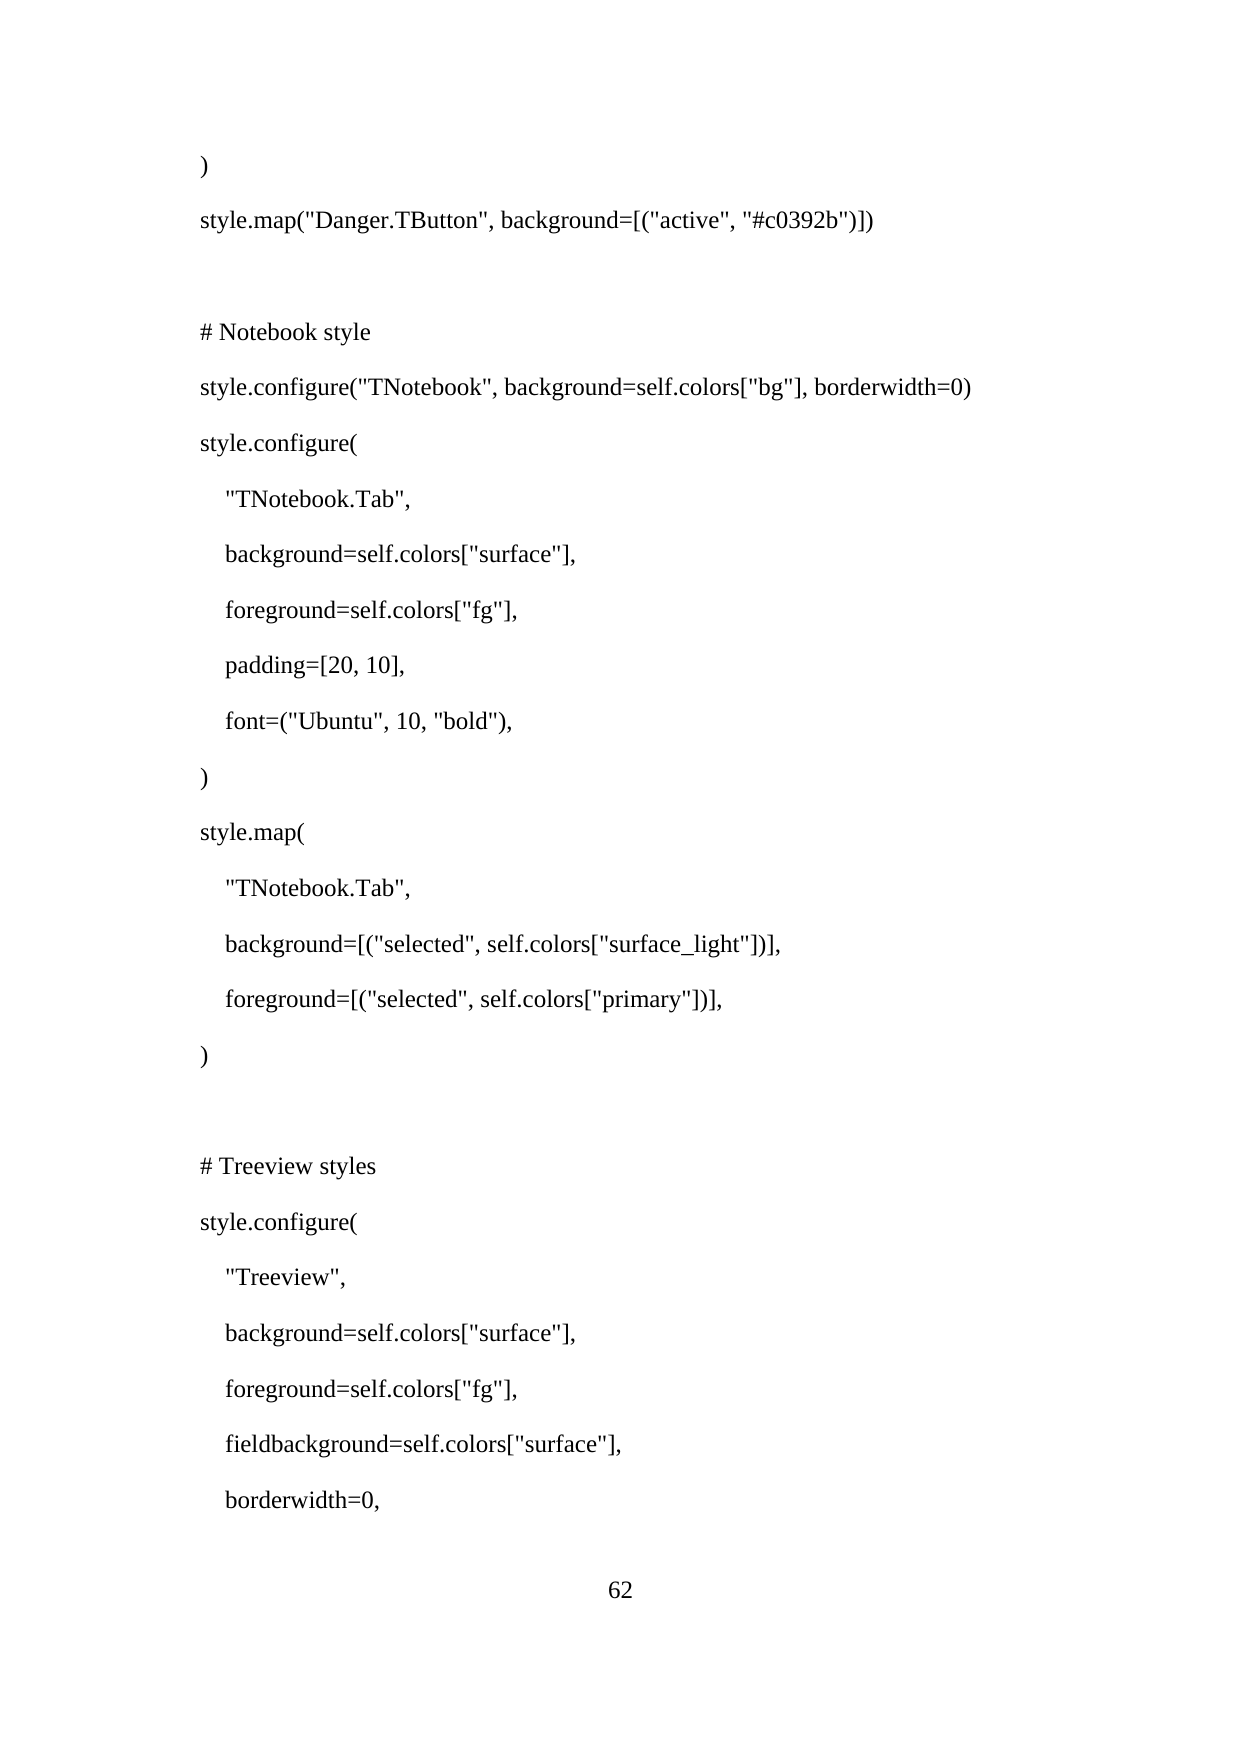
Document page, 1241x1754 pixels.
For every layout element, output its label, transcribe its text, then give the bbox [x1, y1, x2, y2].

text ) [150, 1040, 1091, 1069]
text "TNotebook.Tab", [150, 873, 1091, 902]
text foreground=self.colors["fg"], [150, 595, 1091, 624]
text background=self.colors["surface"], [150, 539, 1091, 568]
text "Treeview", [150, 1262, 1091, 1291]
text style.configure( [150, 1207, 1091, 1236]
text "TNotebook.Tab", [150, 484, 1091, 512]
text style.map( [150, 817, 1091, 846]
text borderwidth=0, [150, 1485, 1091, 1514]
text style.configure("TNotebook", background=self.colors["bg"], borderwidth=0) [150, 372, 1091, 401]
text foreground=self.colors["fg"], [150, 1374, 1091, 1402]
text background=self.colors["surface"], [150, 1318, 1091, 1347]
text style.map("Danger.TButton", background=[("active", "#c0392b")]) [150, 206, 1091, 234]
text # Treeview styles [150, 1151, 1091, 1180]
text ) [150, 762, 1091, 791]
text background=[("selected", self.colors["surface_light"])], [150, 929, 1091, 957]
text font=("Ubuntu", 10, "bold"), [150, 706, 1091, 735]
text foreground=[("selected", self.colors["primary"])], [150, 984, 1091, 1013]
text # Notebook style [150, 317, 1091, 346]
text ) [150, 150, 1091, 179]
text padding=[20, 10], [150, 651, 1091, 679]
text style.configure( [150, 428, 1091, 457]
text fieldbackground=self.colors["surface"], [150, 1429, 1091, 1458]
